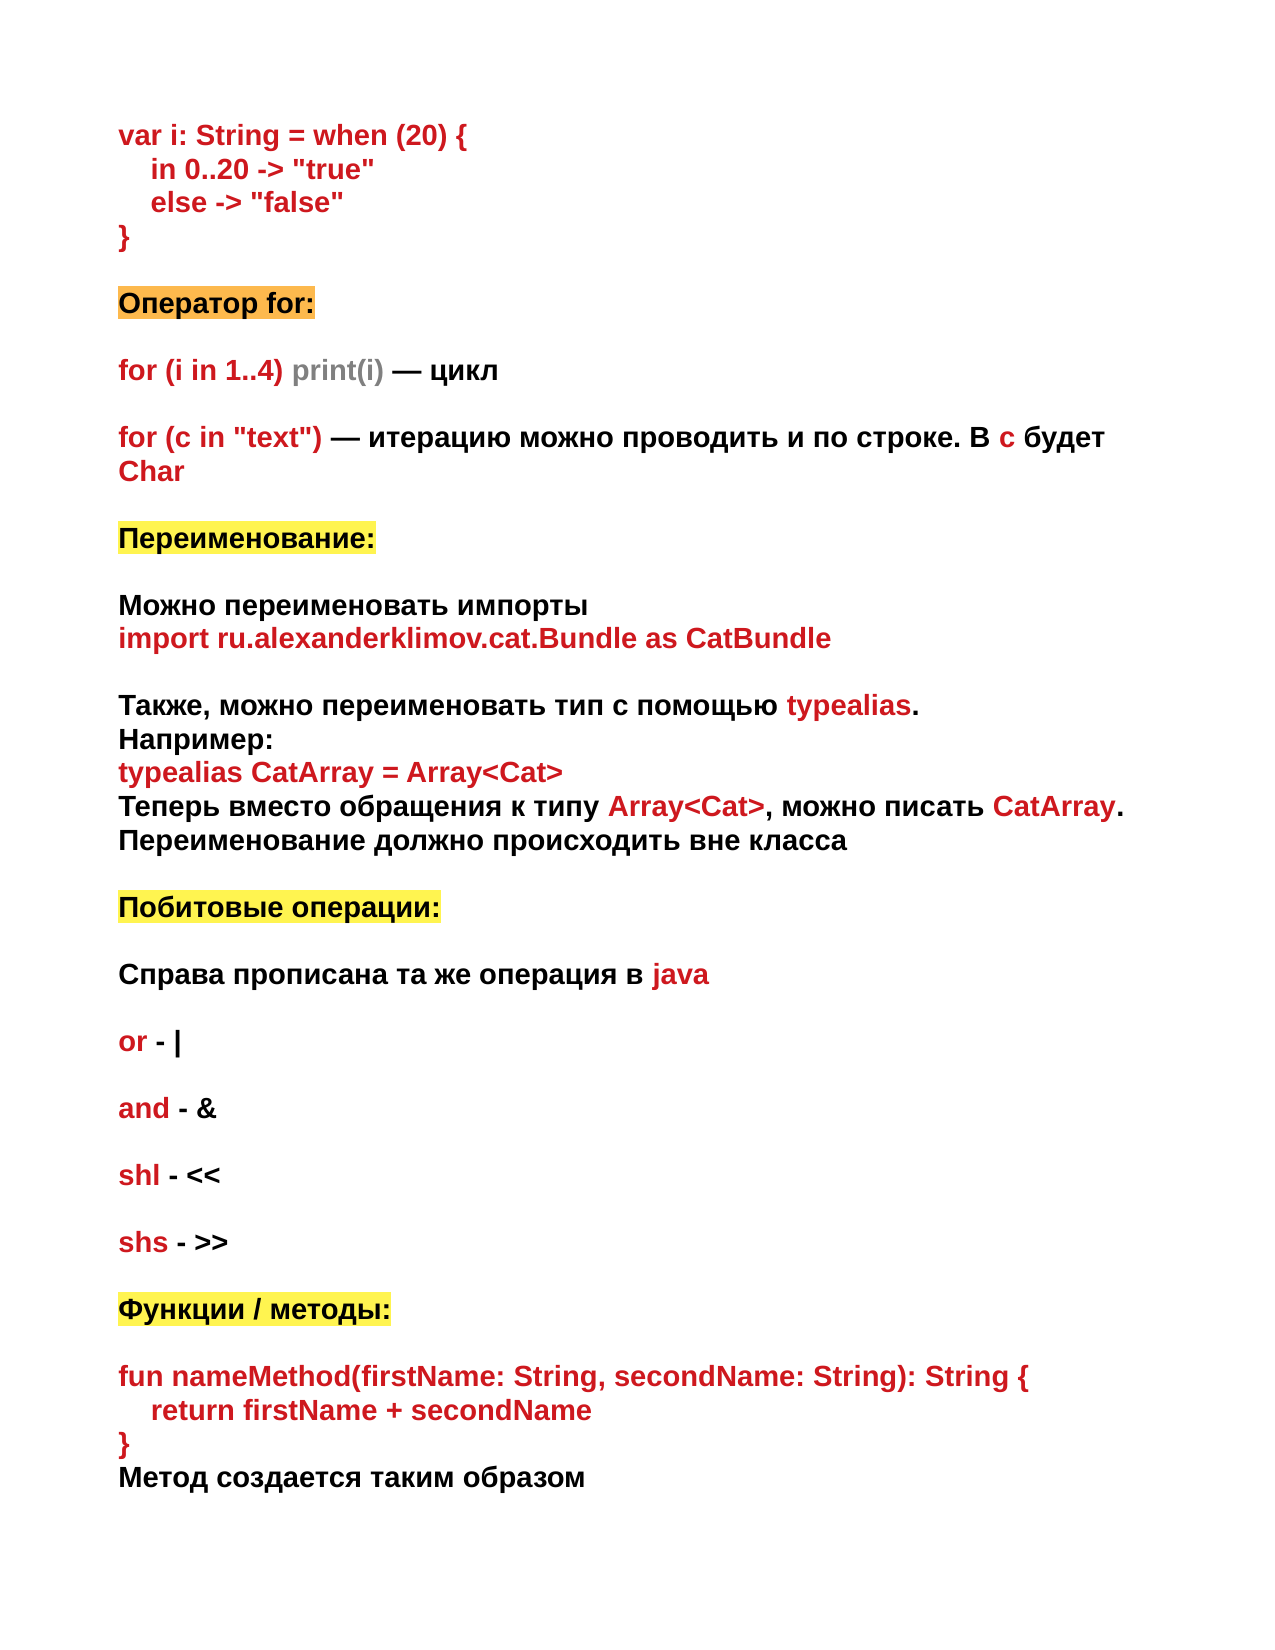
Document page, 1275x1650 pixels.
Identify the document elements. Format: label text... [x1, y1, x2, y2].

text } [118, 219, 1157, 252]
text and - & [118, 1091, 1157, 1124]
text Теперь вместо обращения к типу Array<Cat>, можно писать CatArray. Переименование должно происходить вне класса [118, 789, 1157, 856]
text Переименование: [118, 521, 1157, 554]
text Побитовые операции: [118, 889, 1157, 923]
text Справа прописана та же операция в java [118, 957, 1157, 990]
text shl - << [118, 1158, 1157, 1191]
text Оператор for: [118, 286, 1157, 319]
text Метод создается таким образом [118, 1460, 1157, 1493]
text var i: String = when (20) { [118, 118, 1157, 152]
text Например: [118, 722, 1157, 755]
text import ru.alexanderklimov.cat.Bundle as CatBundle [118, 621, 1157, 655]
text } [118, 1426, 1157, 1460]
text Функции / методы: [118, 1292, 1157, 1326]
text for (i in 1..4) print(i) — цикл [118, 353, 1157, 386]
text return firstName + secondName [118, 1393, 1157, 1426]
text shs - >> [118, 1225, 1157, 1258]
text fun nameMethod(firstName: String, secondName: String): String { [118, 1359, 1157, 1393]
text Также, можно переименовать тип с помощью typealias. [118, 688, 1157, 722]
text typealias CatArray = Array<Cat> [118, 755, 1157, 789]
text Можно переименовать импорты [118, 588, 1157, 621]
text else -> "false" [118, 185, 1157, 219]
text in 0..20 -> "true" [118, 152, 1157, 185]
text or - | [118, 1024, 1157, 1057]
text for (c in "text") — итерацию можно проводить и по строке. В с будет Char [118, 420, 1157, 487]
